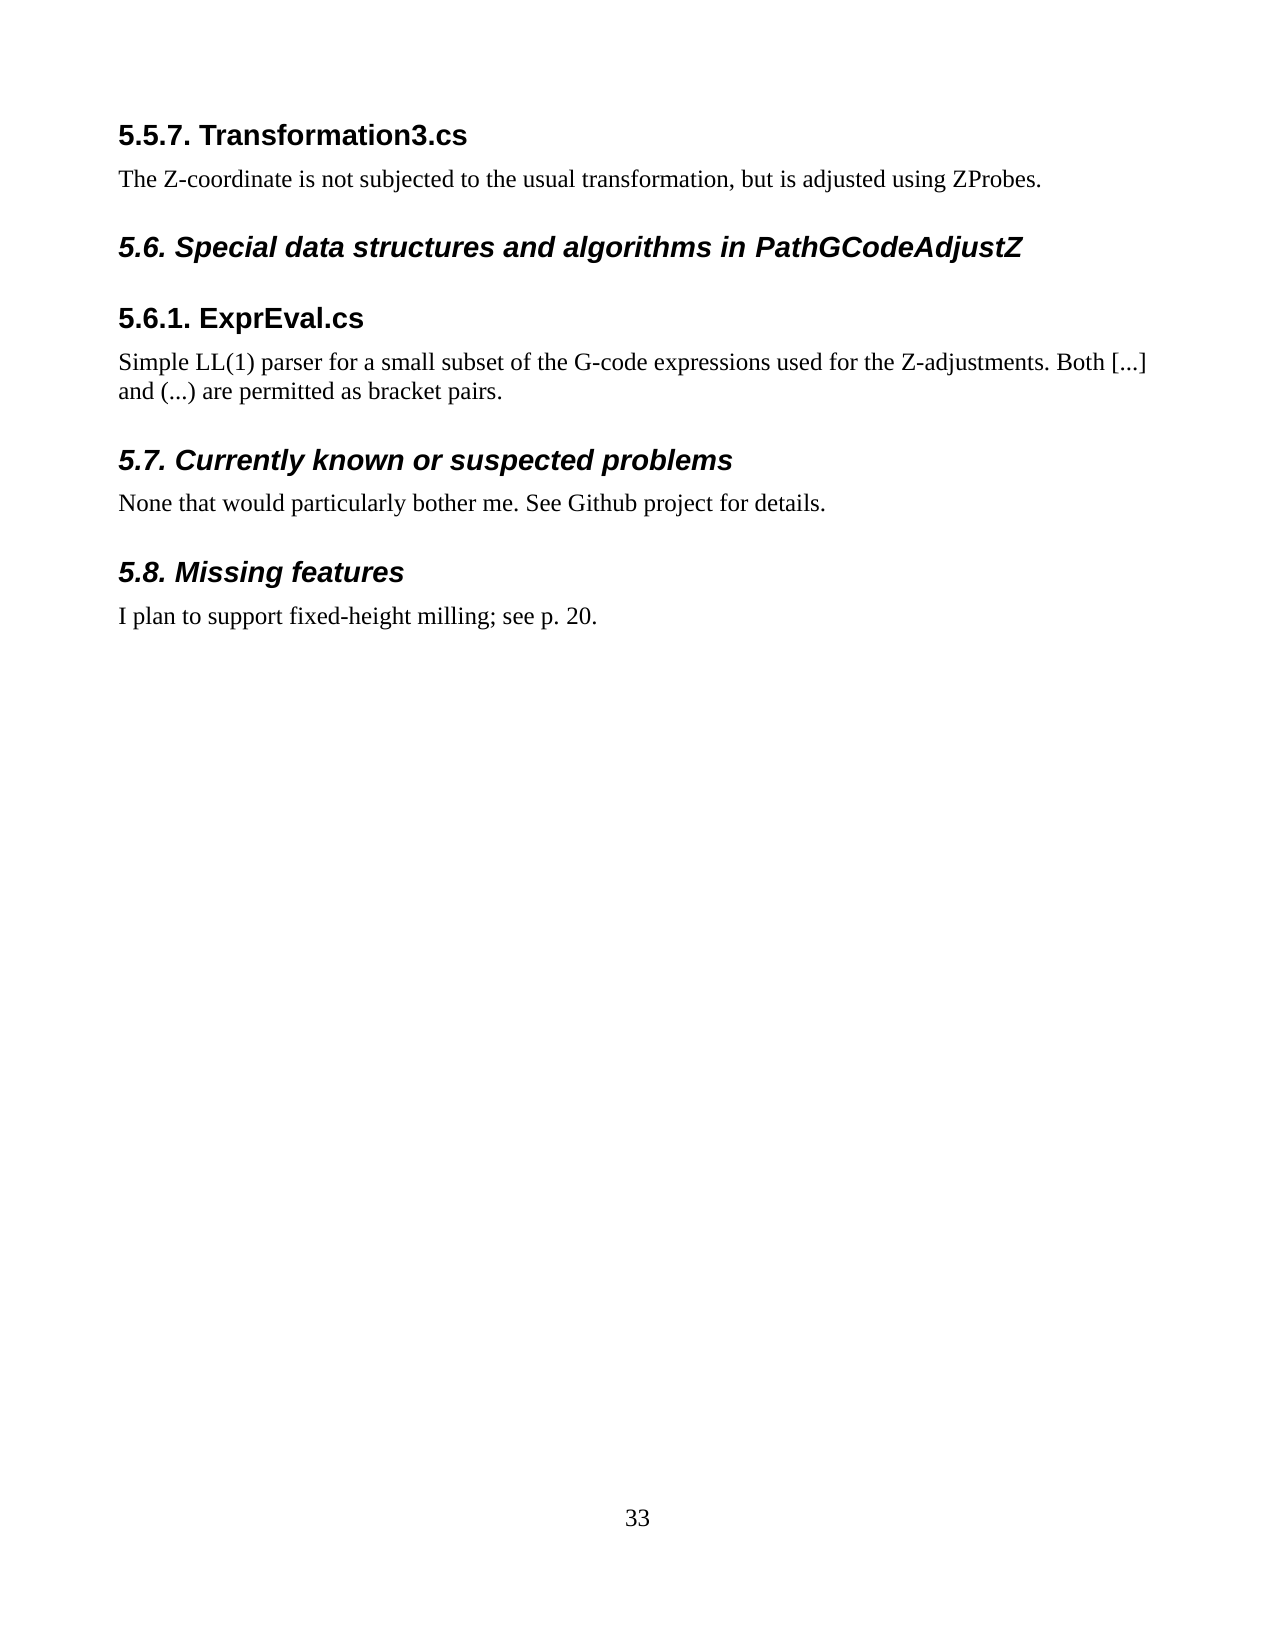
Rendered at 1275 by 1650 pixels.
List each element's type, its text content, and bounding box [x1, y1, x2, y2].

text None that would particularly bother me. See Github project for details. [118, 488, 1157, 517]
subtitle 5.7. Currently known or suspected problems [118, 442, 1157, 476]
subtitle 5.6. Special data structures and algorithms in PathGCodeAdjustZ [118, 230, 1157, 264]
text I plan to support fixed-height milling; see p. 20. [118, 601, 1157, 629]
text The Z-coordinate is not subjected to the usual transformation, but is adjusted using ZProbes. [118, 164, 1157, 193]
text Simple LL(1) parser for a small subset of the G-code expressions used for the Z-adjustments. Both [...] and (...) are permitted as bracket pairs. [118, 347, 1157, 405]
subtitle 5.6.1. ExprEval.cs [118, 301, 1157, 335]
subtitle 5.5.7. Transformation3.cs [118, 118, 1157, 152]
subtitle 5.8. Missing features [118, 555, 1157, 588]
